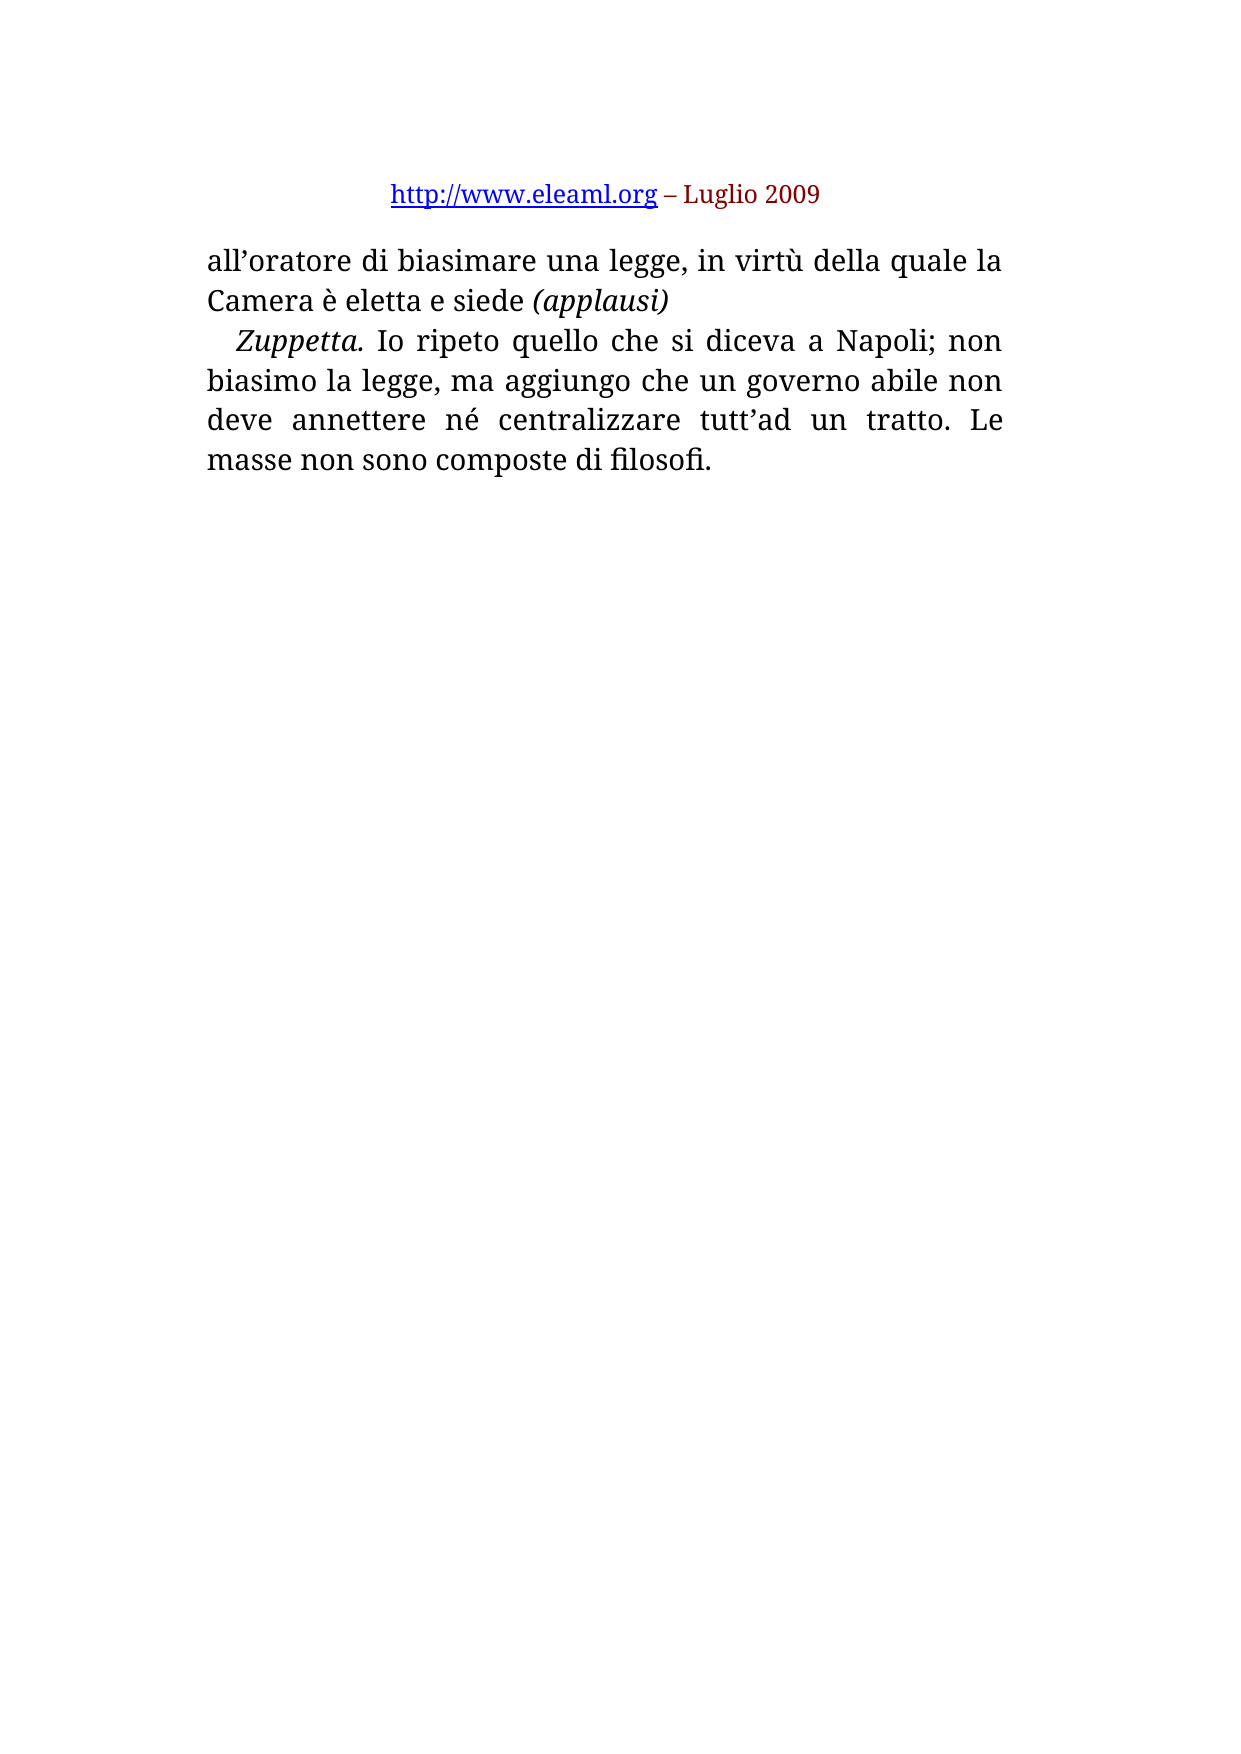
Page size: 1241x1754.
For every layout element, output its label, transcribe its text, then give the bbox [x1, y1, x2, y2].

text Zuppetta. Io ripeto quello che si diceva a Napoli; non biasimo la legge, ma aggiungo che un governo abile non deve annettere né centralizzare tutt’ad un tratto. Le masse non sono composte di filosofi. [207, 320, 1004, 479]
text all’oratore di biasimare una legge, in virtù della quale la Camera è eletta e siede (applausi) [207, 241, 1004, 320]
